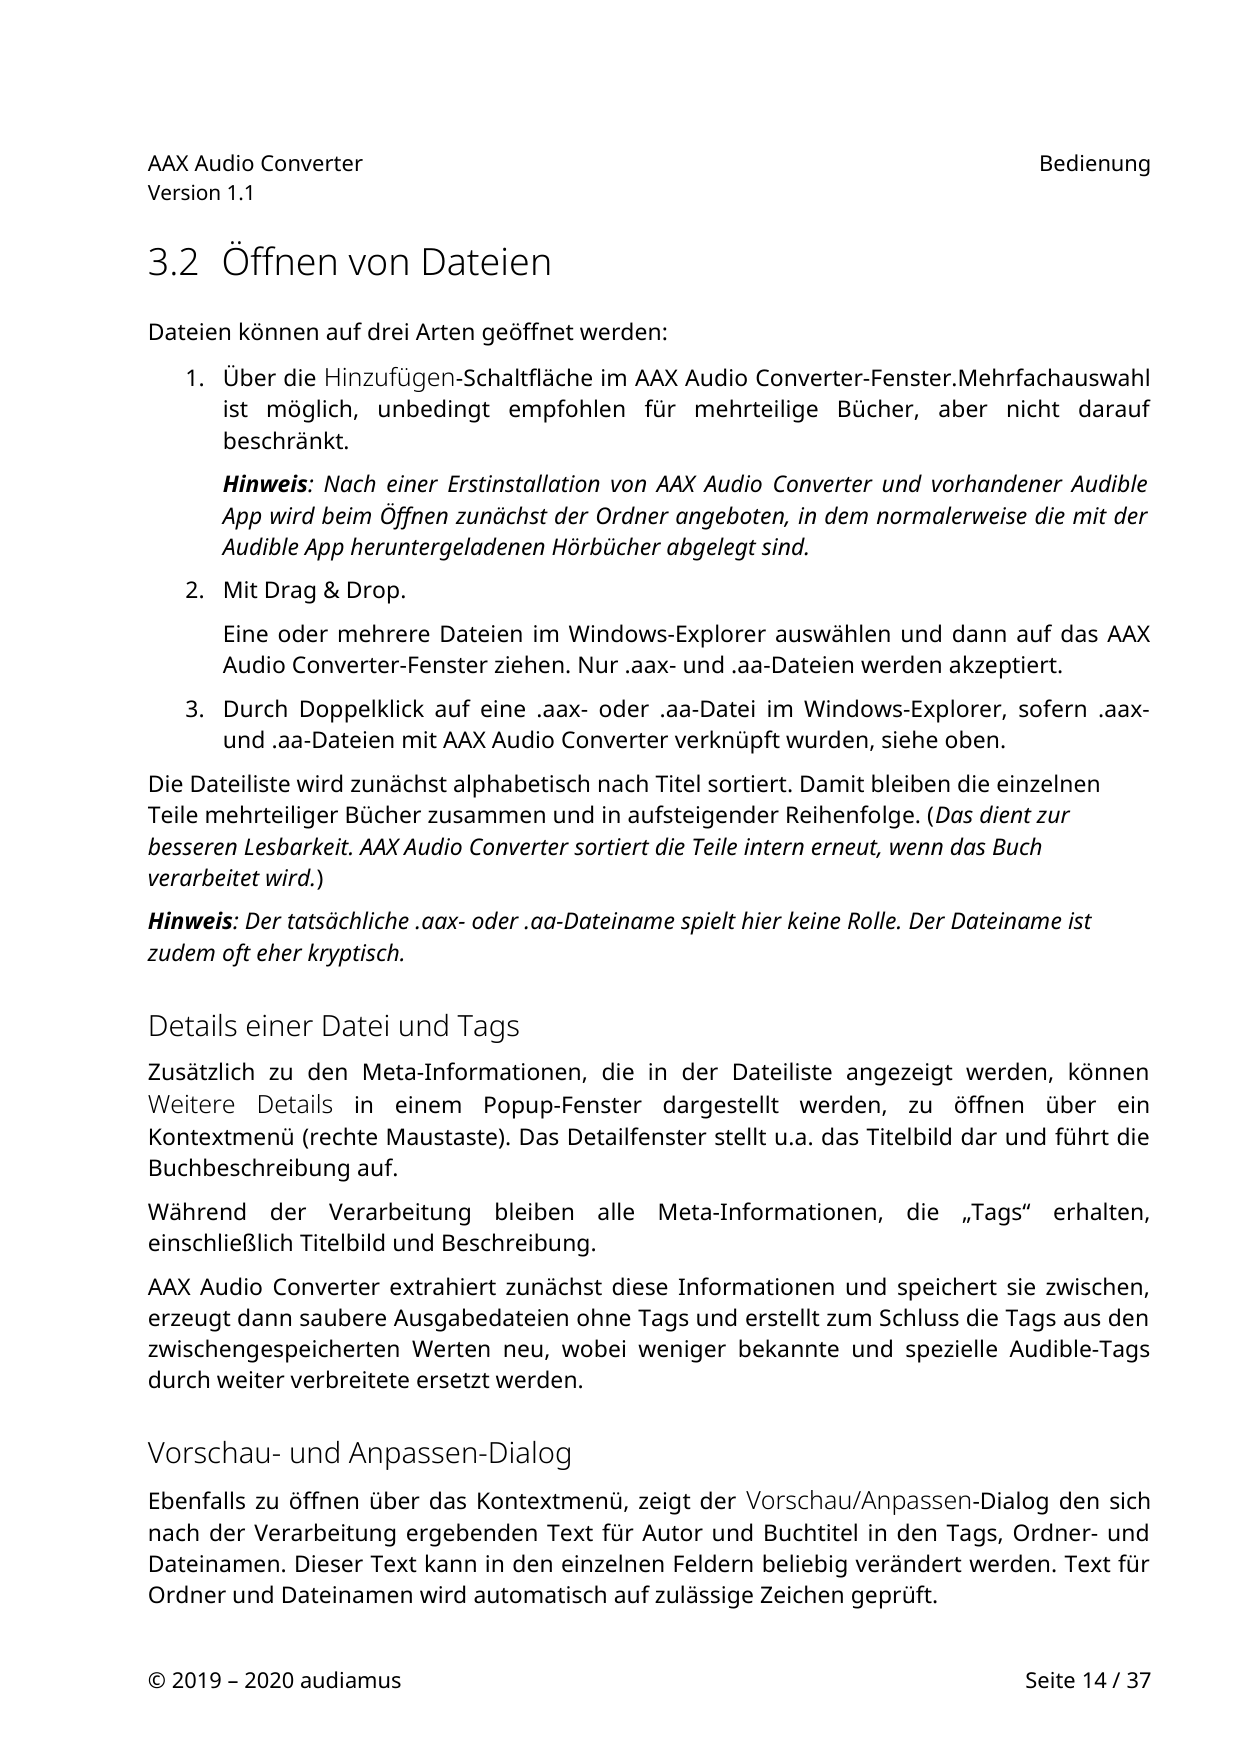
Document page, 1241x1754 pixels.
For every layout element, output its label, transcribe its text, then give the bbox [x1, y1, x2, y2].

list Hinweis: Nach einer Erstinstallation von AAX Audio Converter und vorhandener Audible App wird beim Öffnen zunächst der Ordner angeboten, in dem normalerweise die mit der Audible App heruntergeladenen Hörbücher abgelegt sind. [185, 468, 1152, 562]
text Während der Verarbeitung bleiben alle Meta-Informationen, die „Tags“ erhalten, einschließlich Titelbild und Beschreibung. [148, 1196, 1152, 1258]
text Hinweis: Der tatsächliche .aax- oder .aa-Dateiname spielt hier keine Rolle. Der Dateiname ist zudem oft eher kryptisch. [148, 905, 1152, 968]
list Durch Doppelklick auf eine .aax- oder .aa-Datei im Windows-Explorer, sofern .aax- und .aa-Dateien mit AAX Audio Converter verknüpft wurden, siehe oben. [185, 693, 1152, 756]
list Über die Hinzufügen-Schaltfläche im AAX Audio Converter-Fenster.Mehrfachauswahl ist möglich, unbedingt empfohlen für mehrteilige Bücher, aber nicht darauf beschränkt. [185, 359, 1152, 456]
subtitle Vorschau- und Anpassen-Dialog [148, 1433, 1152, 1472]
subtitle Öffnen von Dateien [148, 235, 1152, 286]
text Dateien können auf drei Arten geöffnet werden: [148, 316, 1152, 347]
list Mit Drag & Drop. [185, 574, 1152, 606]
text Die Dateiliste wird zunächst alphabetisch nach Titel sortiert. Damit bleiben die einzelnen Teile mehrteiliger Bücher zusammen und in aufsteigender Reihenfolge. (Das dient zur besseren Lesbarkeit. AAX Audio Converter sortiert die Teile intern erneut, wenn das Buch verarbeitet wird.) [148, 768, 1152, 893]
text AAX Audio Converter extrahiert zunächst diese Informationen und speichert sie zwischen, erzeugt dann saubere Ausgabedateien ohne Tags und erstellt zum Schluss die Tags aus den zwischengespeicherten Werten neu, wobei weniger bekannte und spezielle Audible-Tags durch weiter verbreitete ersetzt werden. [148, 1270, 1152, 1395]
text Zusätzlich zu den Meta-Informationen, die in der Dateiliste angezeigt werden, können Weitere Details in einem Popup-Fenster dargestellt werden, zu öffnen über ein Kontextmenü (rechte Maustaste). Das Detailfenster stellt u.a. das Titelbild dar und führt die Buchbeschreibung auf. [148, 1055, 1152, 1183]
text Ebenfalls zu öffnen über das Kontextmenü, zeigt der Vorschau/Anpassen-Dialog den sich nach der Verarbeitung ergebenden Text für Autor und Buchtitel in den Tags, Ordner- und Dateinamen. Dieser Text kann in den einzelnen Feldern beliebig verändert werden. Text für Ordner und Dateinamen wird automatisch auf zulässige Zeichen geprüft. [148, 1483, 1152, 1611]
subtitle Details einer Datei und Tags [148, 1005, 1152, 1045]
list Eine oder mehrere Dateien im Windows-Explorer auswählen und dann auf das AAX Audio Converter-Fenster ziehen. Nur .aax- und .aa-Dateien werden akzeptiert. [185, 618, 1152, 681]
